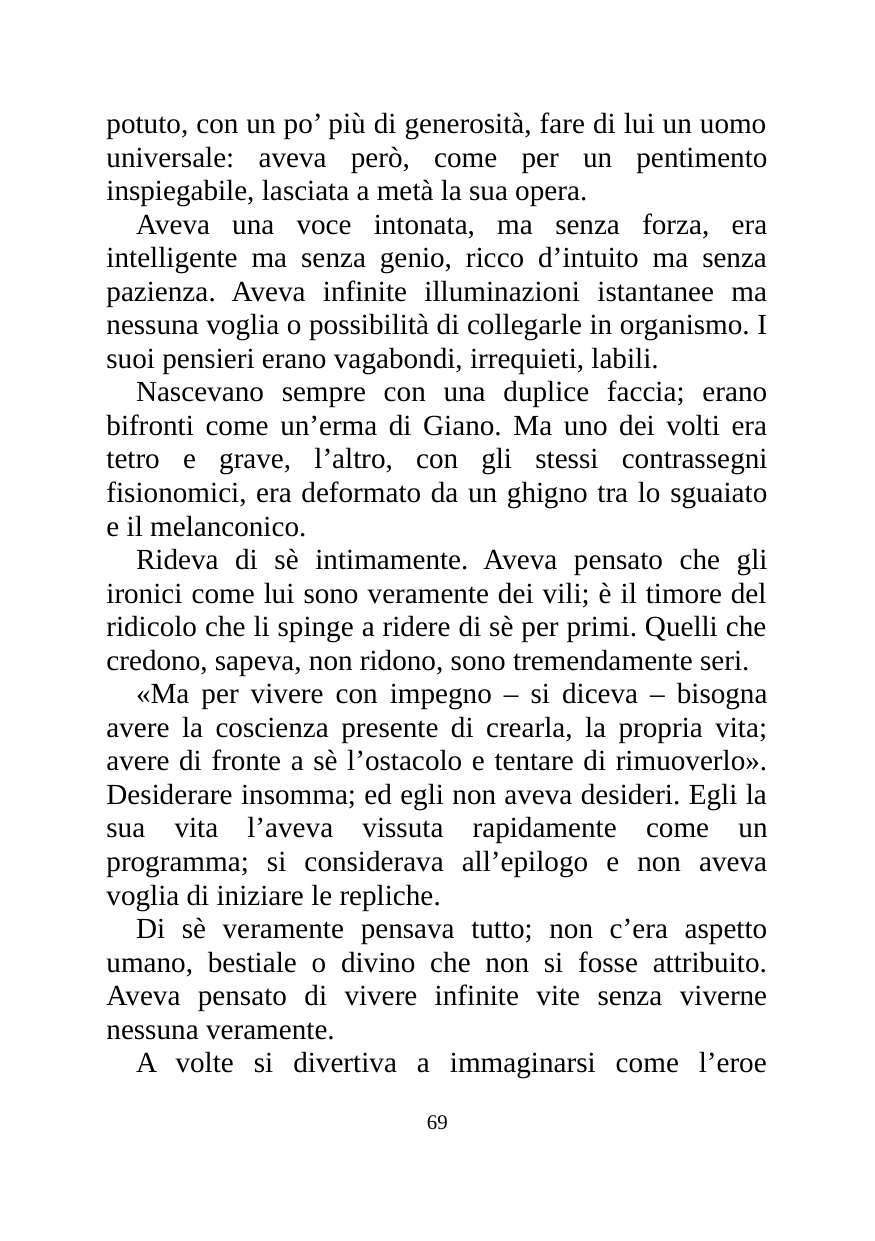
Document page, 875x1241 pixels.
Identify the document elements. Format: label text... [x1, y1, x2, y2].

text potuto, con un po’ più di generosità, fare di lui un uomo universale: aveva però, come per un pentimento inspiegabile, lasciata a metà la sua opera. [106, 106, 768, 207]
text Aveva una voce intonata, ma senza forza, era intelligente ma senza genio, ricco d’intuito ma senza pazienza. Aveva infinite illuminazioni istantanee ma nessuna voglia o possibilità di collegarle in organismo. I suoi pensieri erano vagabondi, irrequieti, labili. [106, 207, 768, 374]
text Rideva di sè intimamente. Aveva pensato che gli ironici come lui sono veramente dei vili; è il timore del ridicolo che li spinge a ridere di sè per primi. Quelli che credono, sapeva, non ridono, sono tremendamente seri. [106, 542, 768, 676]
text A volte si divertiva a immaginarsi come l’eroe [106, 1045, 768, 1079]
text Nascevano sempre con una duplice faccia; erano bifronti come un’erma di Giano. Ma uno dei volti era tetro e grave, l’altro, con gli stessi contrassegni fisionomici, era deformato da un ghigno tra lo sguaiato e il melanconico. [106, 374, 768, 542]
text Di sè veramente pensava tutto; non c’era aspetto umano, bestiale o divino che non si fosse attribuito. Aveva pensato di vivere infinite vite senza viverne nessuna veramente. [106, 911, 768, 1045]
text «Ma per vivere con impegno – si diceva – bisogna avere la coscienza presente di crearla, la propria vita; avere di fronte a sè l’ostacolo e tentare di rimuoverlo». Desiderare insomma; ed egli non aveva desideri. Egli la sua vita l’aveva vissuta rapidamente come un programma; si considerava all’epilogo e non aveva voglia di iniziare le repliche. [106, 676, 768, 911]
